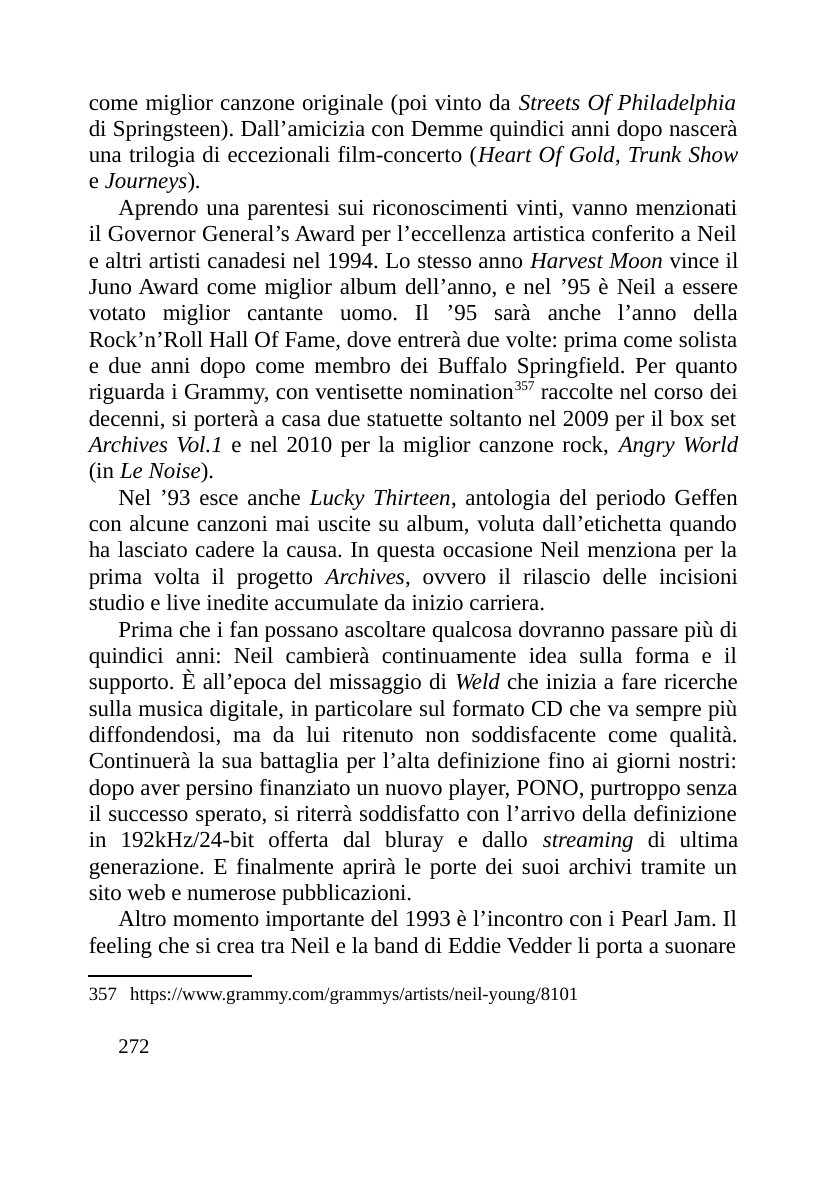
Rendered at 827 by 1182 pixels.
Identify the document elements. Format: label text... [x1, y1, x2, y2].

text Altro momento importante del 1993 è l’incontro con i Pearl Jam. Il feeling che si crea tra Neil e la band di Eddie Vedder li porta a suonare [88, 906, 738, 958]
text Nel ’93 esce anche Lucky Thirteen, antologia del periodo Geffen con alcune canzoni mai uscite su album, voluta dall’etichetta quando ha lasciato cadere la causa. In questa occasione Neil menziona per la prima volta il progetto Archives, ovvero il rilascio delle incisioni studio e live inedite accumulate da inizio carriera. [88, 484, 738, 616]
text come miglior canzone originale (poi vinto da Streets Of Philadelphia di Springsteen). Dall’amicizia con Demme quindici anni dopo nascerà una trilogia di eccezionali film-concerto (Heart Of Gold, Trunk Show e Journeys). [88, 88, 738, 194]
text Prima che i fan possano ascoltare qualcosa dovranno passare più di quindici anni: Neil cambierà continuamente idea sulla forma e il supporto. È all’epoca del missaggio di Weld che inizia a fare ricerche sulla musica digitale, in particolare sul formato CD che va sempre più diffondendosi, ma da lui ritenuto non soddisfacente come qualità. Continuerà la sua battaglia per l’alta definizione fino ai giorni nostri: dopo aver persino finanziato un nuovo player, PONO, purtroppo senza il successo sperato, si riterrà soddisfatto con l’arrivo della definizione in 192kHz/24-bit offerta dal bluray e dallo streaming di ultima generazione. E finalmente aprirà le porte dei suoi archivi tramite un sito web e numerose pubblicazioni. [88, 616, 738, 906]
text Aprendo una parentesi sui riconoscimenti vinti, vanno menzionati il Governor General’s Award per l’eccellenza artistica conferito a Neil e altri artisti canadesi nel 1994. Lo stesso anno Harvest Moon vince il Juno Award come miglior album dell’anno, e nel ’95 è Neil a essere votato miglior cantante uomo. Il ’95 sarà anche l’anno della Rock’n’Roll Hall Of Fame, dove entrerà due volte: prima come solista e due anni dopo come membro dei Buffalo Springfield. Per quanto riguarda i Grammy, con ventisette nomination raccolte nel corso dei decenni, si porterà a casa due statuette soltanto nel 2009 per il box set Archives Vol.1 e nel 2010 per la miglior canzone rock, Angry World (in Le Noise). [88, 194, 738, 484]
text https://www.grammy.com/grammys/artists/neil-young/8101 [88, 982, 738, 1004]
